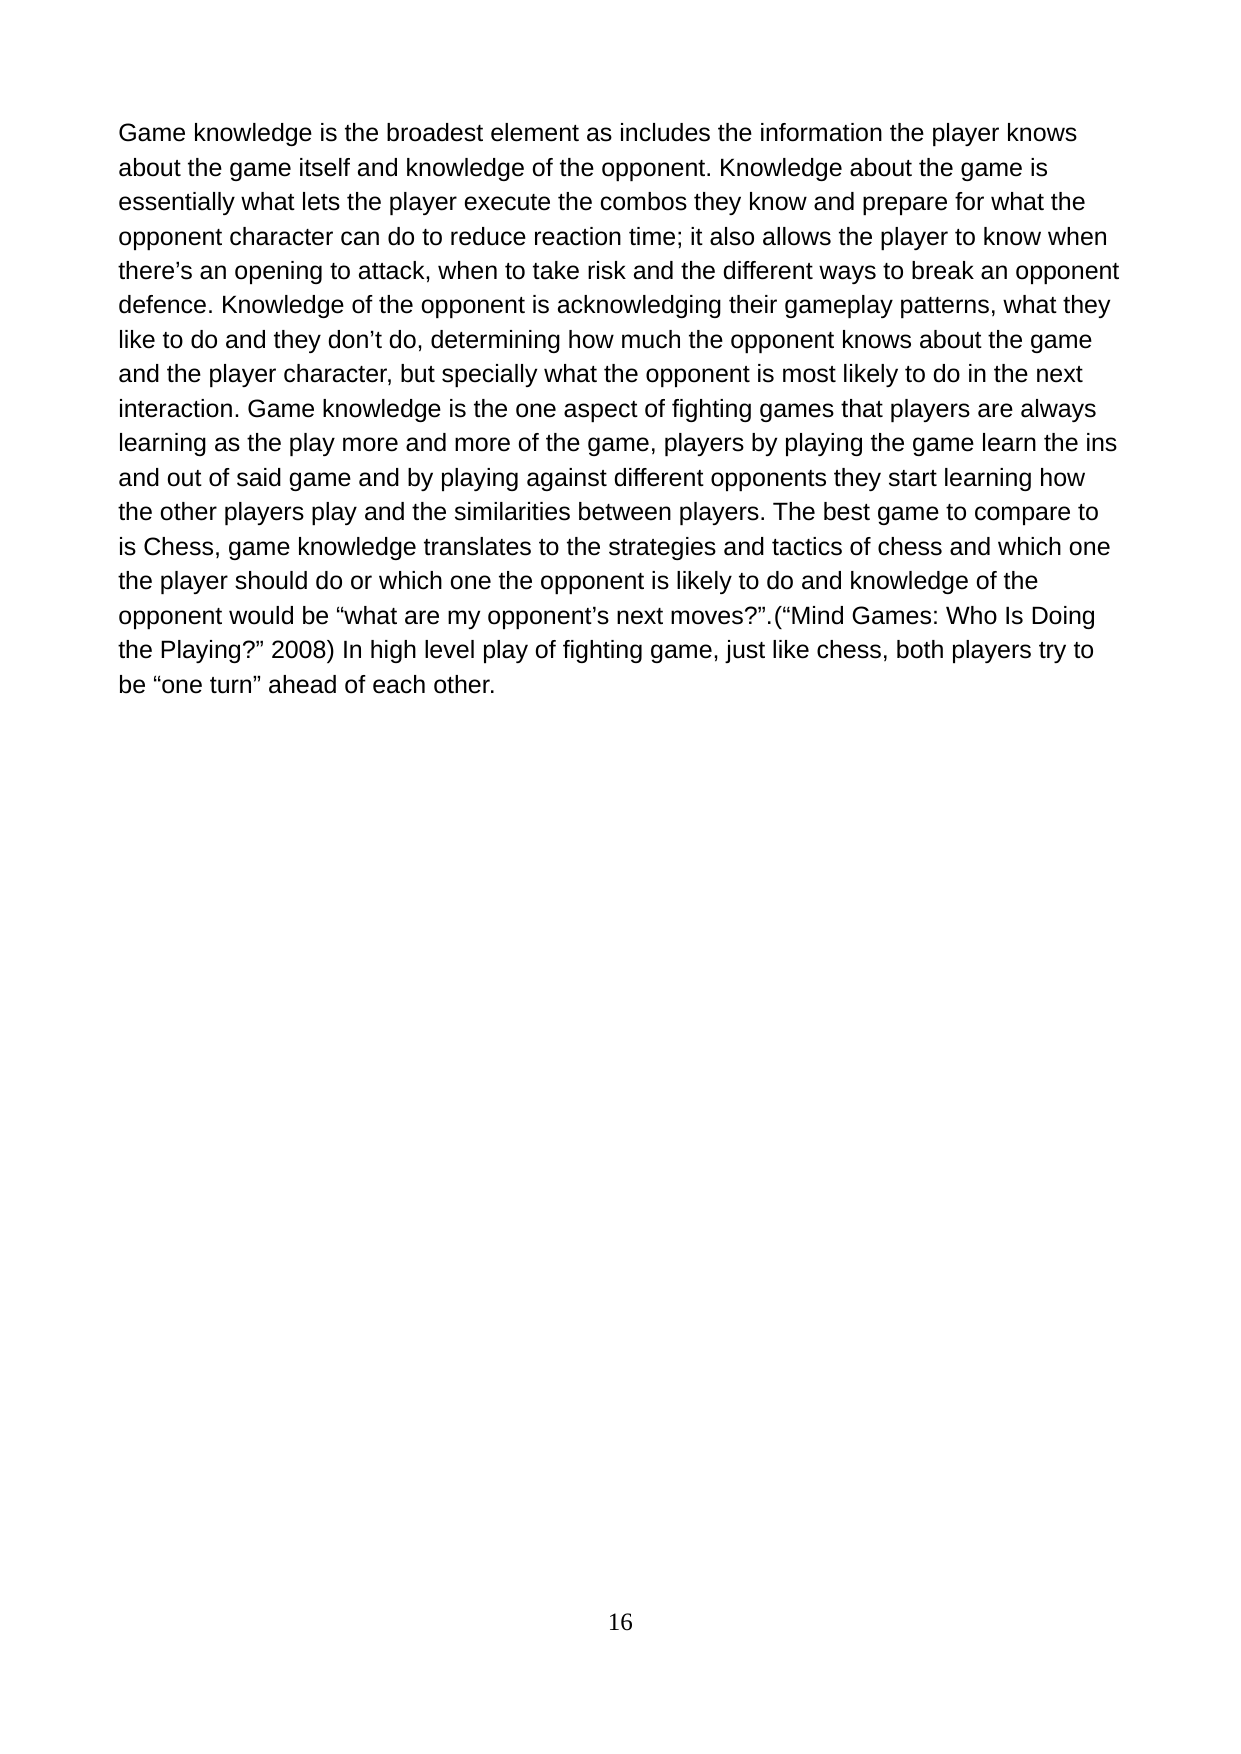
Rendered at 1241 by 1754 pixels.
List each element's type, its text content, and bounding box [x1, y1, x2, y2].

text Game knowledge is the broadest element as includes the information the player knows about the game itself and knowledge of the opponent. Knowledge about the game is essentially what lets the player execute the combos they know and prepare for what the opponent character can do to reduce reaction time; it also allows the player to know when there’s an opening to attack, when to take risk and the different ways to break an opponent defence. Knowledge of the opponent is acknowledging their gameplay patterns, what they like to do and they don’t do, determining how much the opponent knows about the game and the player character, but specially what the opponent is most likely to do in the next interaction. Game knowledge is the one aspect of fighting games that players are always learning as the play more and more of the game, players by playing the game learn the ins and out of said game and by playing against different opponents they start learning how the other players play and the similarities between players. The best game to compare to is Chess, game knowledge translates to the strategies and tactics of chess and which one the player should do or which one the opponent is likely to do and knowledge of the opponent would be “what are my opponent’s next moves?”.(“Mind Games: Who Is Doing the Playing?” 2008) In high level play of fighting game, just like chess, both players try to be “one turn” ahead of each other. [118, 118, 1122, 698]
